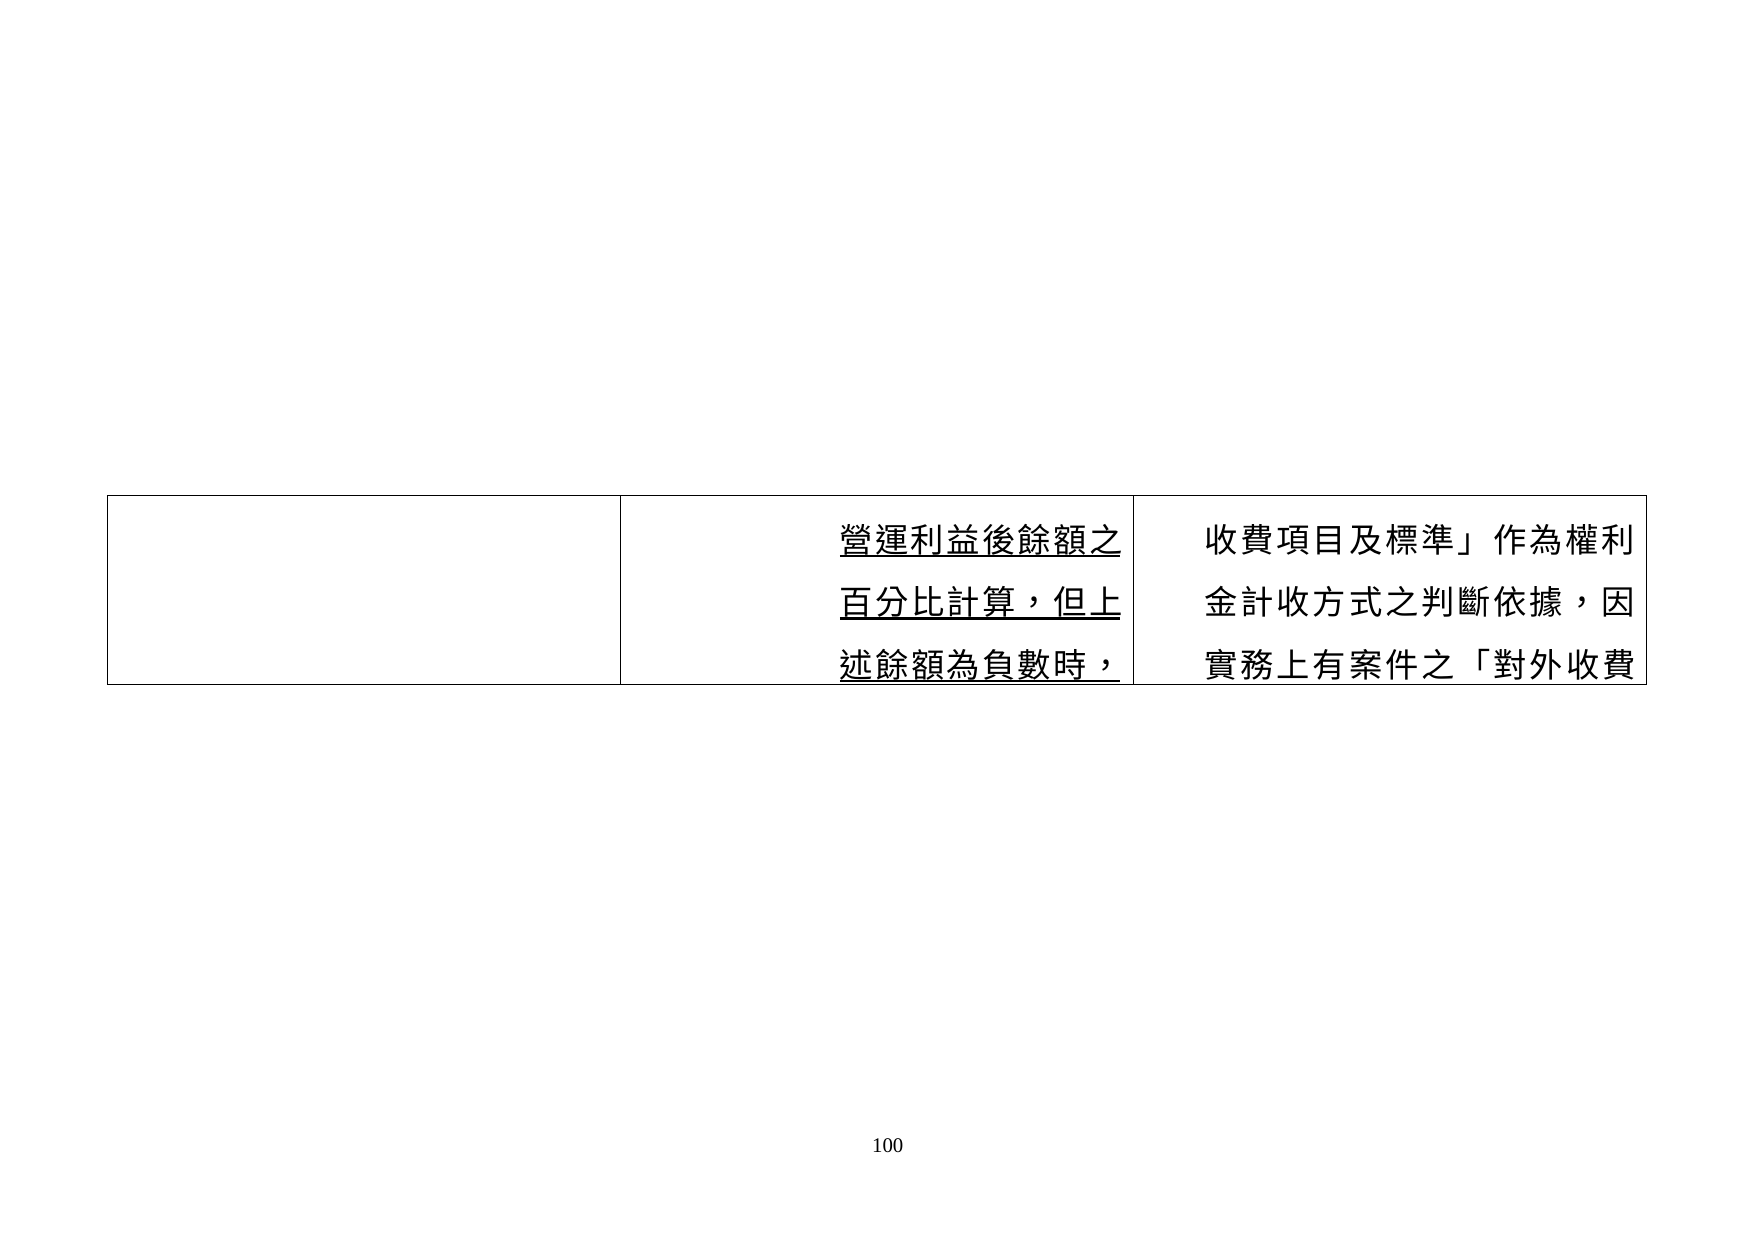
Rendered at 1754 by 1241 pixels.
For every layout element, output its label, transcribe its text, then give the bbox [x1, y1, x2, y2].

table_cell 收費項目及標準」作為權利金計收方式之判斷依據，因實務上有案件之「對外收費 [1134, 496, 1646, 684]
table_cell [108, 496, 620, 684]
table_cell 營運利益後餘額之百分比計算，但上述餘額為負數時， [621, 496, 1133, 684]
